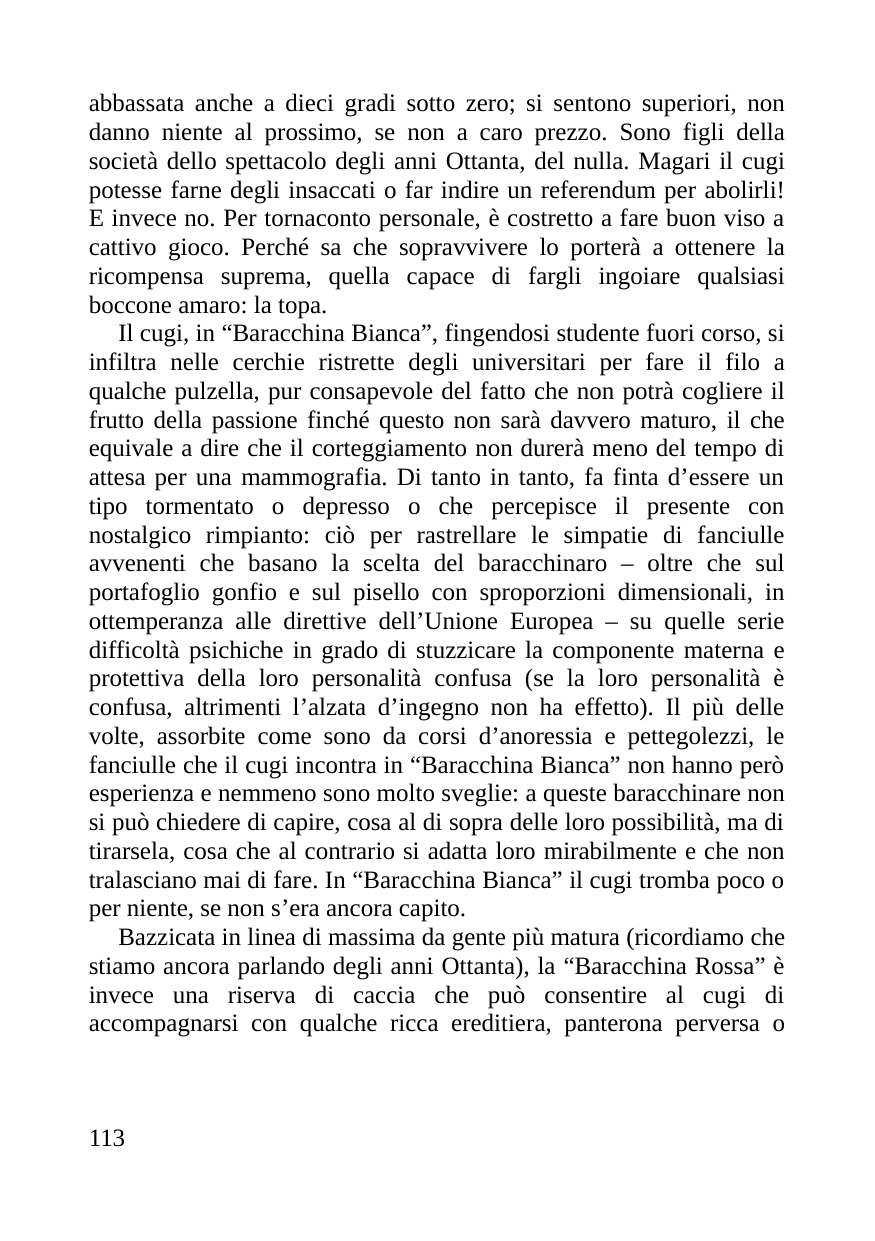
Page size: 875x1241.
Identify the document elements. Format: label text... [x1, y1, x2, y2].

text abbassata anche a dieci gradi sotto zero; si sentono superiori, non danno niente al prossimo, se non a caro prezzo. Sono figli della società dello spettacolo degli anni Ottanta, del nulla. Magari il cugi potesse farne degli insaccati o far indire un referendum per abolirli! E invece no. Per tornaconto personale, è costretto a fare buon viso a cattivo gioco. Perché sa che sopravvivere lo porterà a ottenere la ricompensa suprema, quella capace di fargli ingoiare qualsiasi boccone amaro: la topa. [88, 88, 786, 318]
text Il cugi, in “Baracchina Bianca”, fingendosi studente fuori corso, si infiltra nelle cerchie ristrette degli universitari per fare il filo a qualche pulzella, pur consapevole del fatto che non potrà cogliere il frutto della passione finché questo non sarà davvero maturo, il che equivale a dire che il corteggiamento non durerà meno del tempo di attesa per una mammografia. Di tanto in tanto, fa finta d’essere un tipo tormentato o depresso o che percepisce il presente con nostalgico rimpianto: ciò per rastrellare le simpatie di fanciulle avvenenti che basano la scelta del baracchinaro – oltre che sul portafoglio gonfio e sul pisello con sproporzioni dimensionali, in ottemperanza alle direttive dell’Unione Europea – su quelle serie difficoltà psichiche in grado di stuzzicare la componente materna e protettiva della loro personalità confusa (se la loro personalità è confusa, altrimenti l’alzata d’ingegno non ha effetto). Il più delle volte, assorbite come sono da corsi d’anoressia e pettegolezzi, le fanciulle che il cugi incontra in “Baracchina Bianca” non hanno però esperienza e nemmeno sono molto sveglie: a queste baracchinare non si può chiedere di capire, cosa al di sopra delle loro possibilità, ma di tirarsela, cosa che al contrario si adatta loro mirabilmente e che non tralasciano mai di fare. In “Baracchina Bianca” il cugi tromba poco o per niente, se non s’era ancora capito. [88, 318, 786, 922]
text Bazzicata in linea di massima da gente più matura (ricordiamo che stiamo ancora parlando degli anni Ottanta), la “Baracchina Rossa” è invece una riserva di caccia che può consentire al cugi di accompagnarsi con qualche ricca ereditiera, panterona perversa o [88, 922, 786, 1037]
